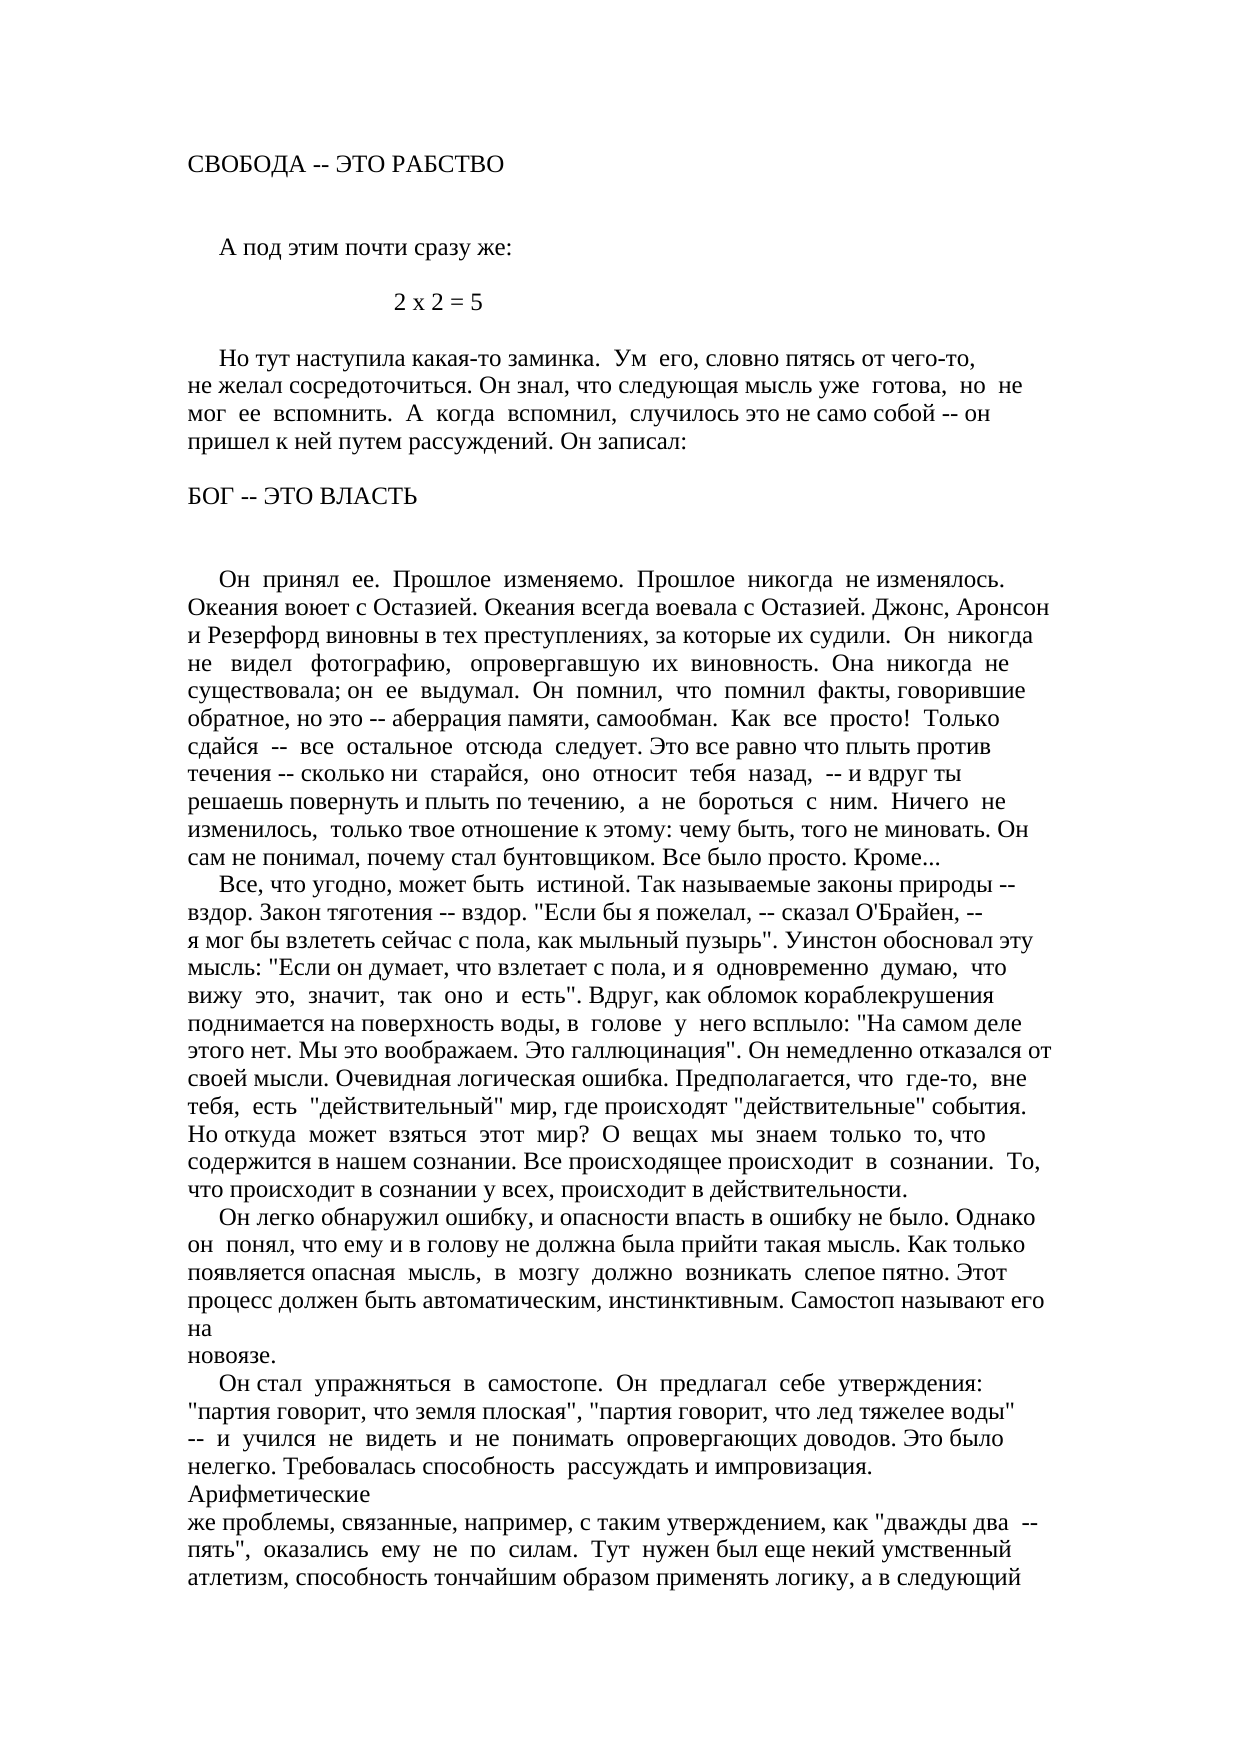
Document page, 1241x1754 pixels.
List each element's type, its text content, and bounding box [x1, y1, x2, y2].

text процесс должен быть автоматическим, инстинктивным. Самостоп называют его на [187, 1286, 1053, 1341]
text мысль: "Если он думает, что взлетает с пола, и я одновременно думаю, что [187, 953, 1053, 981]
text Океания воюет с Остазией. Океания всегда воевала с Остазией. Джонс, Аронсон [187, 593, 1053, 621]
text существовала; он ее выдумал. Он помнил, что помнил факты, говорившие [187, 676, 1053, 704]
text А под этим почти сразу же: [187, 233, 1053, 261]
text не видел фотографию, опровергавшую их виновность. Она никогда не [187, 649, 1053, 676]
text появляется опасная мысль, в мозгу должно возникать слепое пятно. Этот [187, 1258, 1053, 1286]
text Он легко обнаружил ошибку, и опасности впасть в ошибку не было. Однако [187, 1203, 1053, 1231]
text и Резерфорд виновны в тех преступлениях, за которые их судили. Он никогда [187, 621, 1053, 649]
text сдайся -- все остальное отсюда следует. Это все равно что плыть против [187, 732, 1053, 759]
text нелегко. Требовалась способность рассуждать и импровизация. Арифметические [187, 1452, 1053, 1508]
text новоязе. [187, 1341, 1053, 1369]
text БОГ -- ЭТО ВЛАСТЬ [187, 482, 1053, 510]
text что происходит в сознании у всех, происходит в действительности. [187, 1175, 1053, 1203]
text решаешь повернуть и плыть по течению, а не бороться с ним. Ничего не [187, 787, 1053, 815]
text Но откуда может взяться этот мир? О вещах мы знаем только то, что [187, 1120, 1053, 1147]
text обратное, но это -- аберрация памяти, самообман. Как все просто! Только [187, 704, 1053, 732]
text не желал сосредоточиться. Он знал, что следующая мысль уже готова, но не [187, 372, 1053, 399]
text Он принял ее. Прошлое изменяемо. Прошлое никогда не изменялось. [187, 566, 1053, 593]
text -- и учился не видеть и не понимать опровергающих доводов. Это было [187, 1424, 1053, 1452]
text 2 x 2 = 5 [187, 288, 1053, 316]
text Но тут наступила какая-то заминка. Ум его, словно пятясь от чего-то, [187, 344, 1053, 372]
text течения -- сколько ни старайся, оно относит тебя назад, -- и вдруг ты [187, 759, 1053, 787]
text атлетизм, способность тончайшим образом применять логику, а в следующий [187, 1563, 1053, 1591]
text мог ее вспомнить. А когда вспомнил, случилось это не само собой -- он [187, 399, 1053, 427]
text Он стал упражняться в самостопе. Он предлагал себе утверждения: [187, 1369, 1053, 1397]
text содержится в нашем сознании. Все происходящее происходит в сознании. То, [187, 1147, 1053, 1175]
text вижу это, значит, так оно и есть". Вдруг, как обломок кораблекрушения [187, 981, 1053, 1009]
text пришел к ней путем рассуждений. Он записал: [187, 427, 1053, 455]
text же проблемы, связанные, например, с таким утверждением, как "дважды два -- [187, 1508, 1053, 1535]
text поднимается на поверхность воды, в голове у него всплыло: "На самом деле [187, 1009, 1053, 1037]
text изменилось, только твое отношение к этому: чему быть, того не миновать. Он [187, 815, 1053, 843]
text тебя, есть "действительный" мир, где происходят "действительные" события. [187, 1092, 1053, 1120]
text СВОБОДА -- ЭТО РАБСТВО [187, 150, 1053, 178]
text своей мысли. Очевидная логическая ошибка. Предполагается, что где-то, вне [187, 1064, 1053, 1092]
text я мог бы взлететь сейчас с пола, как мыльный пузырь". Уинстон обосновал эту [187, 926, 1053, 953]
text он понял, что ему и в голову не должна была прийти такая мысль. Как только [187, 1231, 1053, 1258]
text пять", оказались ему не по силам. Тут нужен был еще некий умственный [187, 1535, 1053, 1563]
text Все, что угодно, может быть истиной. Так называемые законы природы -- [187, 870, 1053, 898]
text этого нет. Мы это воображаем. Это галлюцинация". Он немедленно отказался от [187, 1037, 1053, 1064]
text сам не понимал, почему стал бунтовщиком. Все было просто. Кроме... [187, 843, 1053, 870]
text вздор. Закон тяготения -- вздор. "Если бы я пожелал, -- сказал О'Брайен, -- [187, 898, 1053, 926]
text "партия говорит, что земля плоская", "партия говорит, что лед тяжелее воды" [187, 1397, 1053, 1424]
